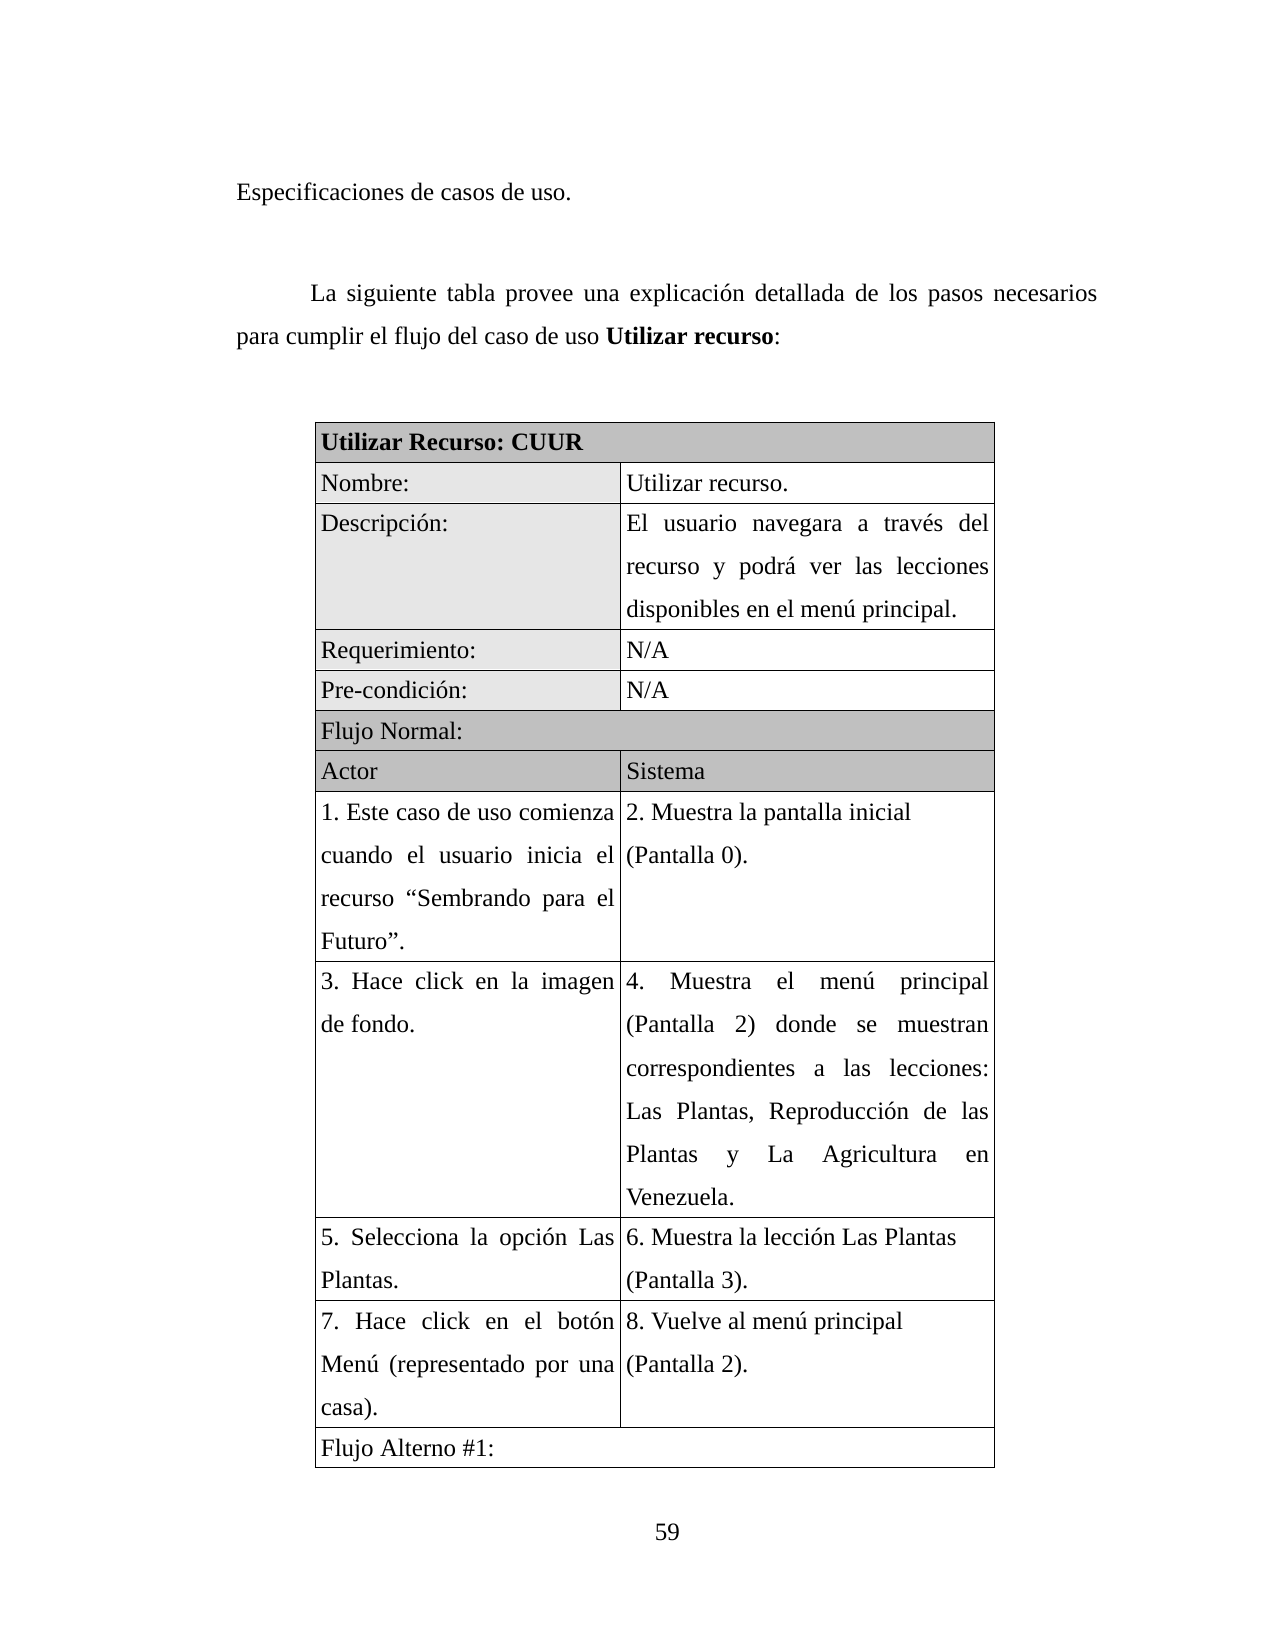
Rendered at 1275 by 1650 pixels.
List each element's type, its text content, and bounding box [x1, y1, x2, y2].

table_cell 5. Selecciona la opción Las Plantas. [316, 1218, 620, 1300]
table_cell 7. Hace click en el botón Menú (representado por una casa). [316, 1301, 620, 1427]
table_cell Flujo Normal: [316, 711, 994, 750]
table_cell Sistema [621, 751, 994, 791]
table_cell Flujo Alterno #1: [316, 1428, 994, 1467]
text Especificaciones de casos de uso. [236, 177, 1098, 206]
table_cell N/A [621, 630, 994, 669]
table_cell Requerimiento: [316, 630, 620, 669]
table_cell Utilizar recurso. [621, 463, 994, 502]
text La siguiente tabla provee una explicación detallada de los pasos necesarios para cumplir el flujo del caso de uso Utilizar recurso: [236, 278, 1098, 350]
table_header Utilizar Recurso: CUUR [316, 423, 994, 462]
table_cell El usuario navegara a través del recurso y podrá ver las lecciones disponibles en el menú principal. [621, 504, 994, 629]
table_cell Nombre: [316, 463, 620, 502]
table_cell N/A [621, 671, 994, 710]
table_cell Descripción: [316, 504, 620, 629]
table_cell Actor [316, 751, 620, 791]
table_cell 4. Muestra el menú principal (Pantalla 2) donde se muestran correspondientes a las lecciones: Las Plantas, Reproducción de las Plantas y La Agricultura en Venezuela. [621, 962, 994, 1217]
table_cell 8. Vuelve al menú principal (Pantalla 2). [621, 1301, 994, 1427]
table_cell 2. Muestra la pantalla inicial (Pantalla 0). [621, 792, 994, 961]
table_cell Pre-condición: [316, 671, 620, 710]
table_cell 3. Hace click en la imagen de fondo. [316, 962, 620, 1217]
table_cell 1. Este caso de uso comienza cuando el usuario inicia el recurso “Sembrando para el Futuro”. [316, 792, 620, 961]
table_cell 6. Muestra la lección Las Plantas (Pantalla 3). [621, 1218, 994, 1300]
